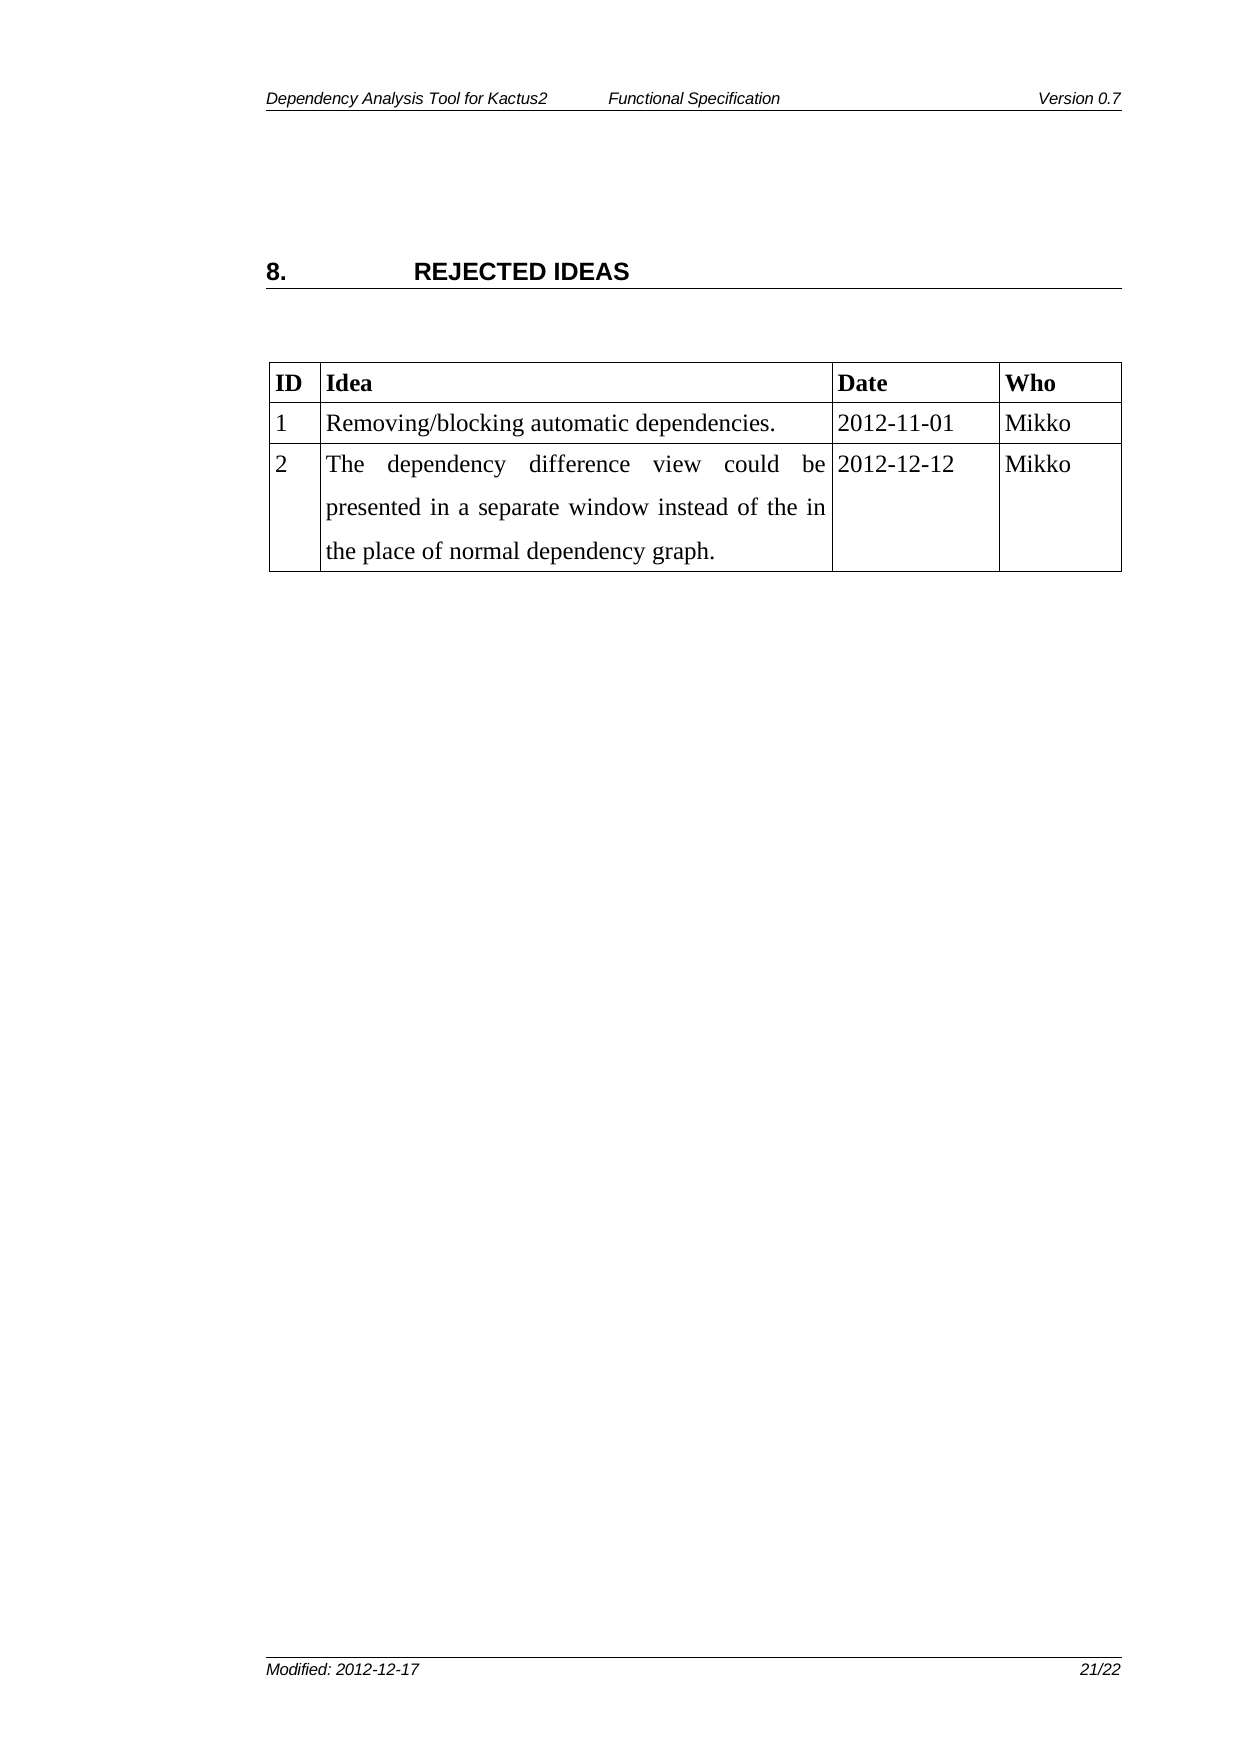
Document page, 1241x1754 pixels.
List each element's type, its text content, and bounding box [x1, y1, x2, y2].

table_header Date [833, 363, 999, 402]
subtitle Rejected Ideas [266, 257, 1122, 288]
table_header Who [1000, 363, 1121, 402]
table_cell 2 [270, 444, 320, 571]
table_cell Removing/blocking automatic dependencies. [321, 403, 832, 443]
table_cell 2012-11-01 [833, 403, 999, 443]
table_cell Mikko [1000, 444, 1121, 571]
table_cell 2012-12-12 [833, 444, 999, 571]
table_cell 1 [270, 403, 320, 443]
table_cell The dependency difference view could be presented in a separate window instead of the in the place of normal dependency graph. [321, 444, 832, 571]
table_cell Mikko [1000, 403, 1121, 443]
table_header ID [270, 363, 320, 402]
table_header Idea [321, 363, 832, 402]
